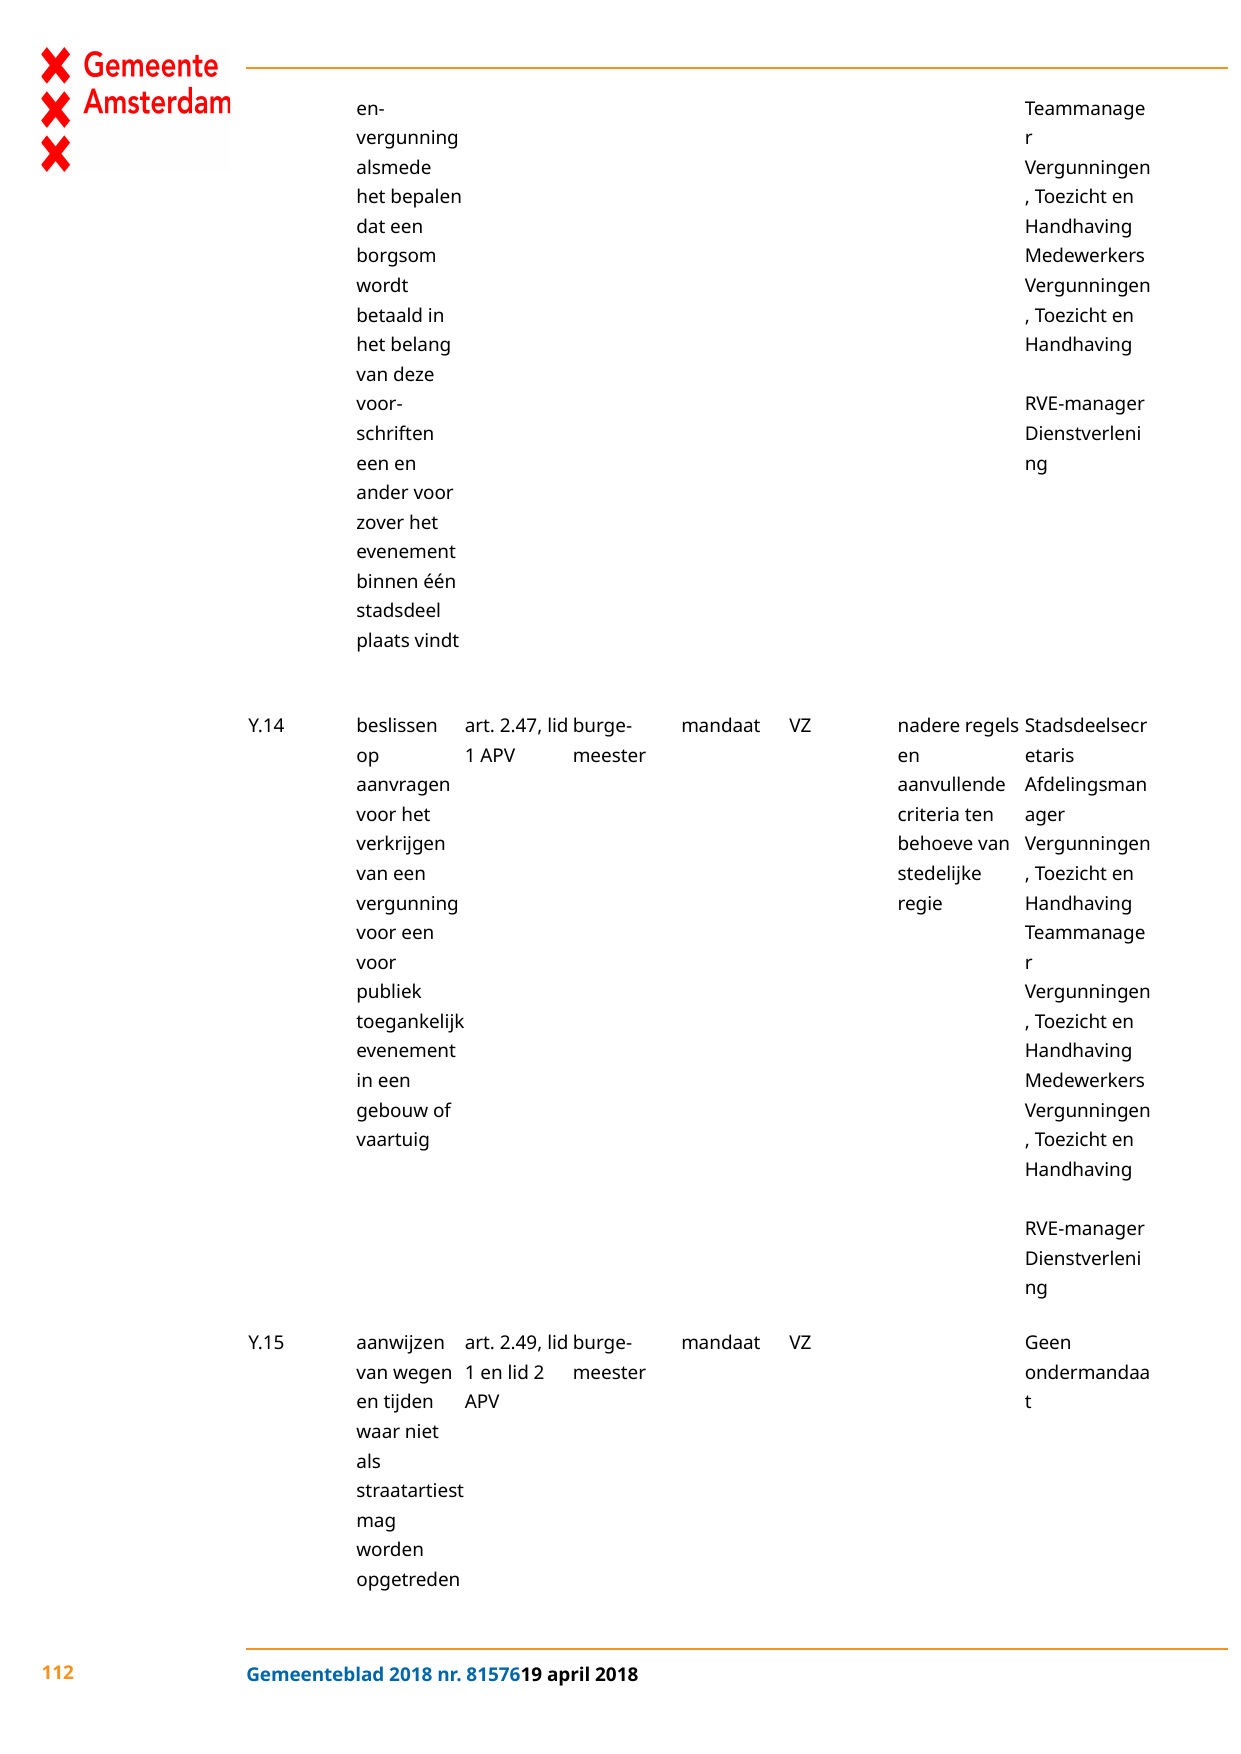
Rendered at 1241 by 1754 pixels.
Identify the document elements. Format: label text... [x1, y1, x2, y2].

table_cell en-vergunning alsmede het bepalen dat een borgsom wordt betaald in het belang van deze voor-schriften een en ander voor zover het evenement binnen één stadsdeel plaats vindt [356, 95, 464, 683]
table_cell mandaat [681, 1300, 789, 1592]
table_cell [465, 95, 573, 683]
table_cell [898, 1300, 1024, 1592]
table_cell [898, 95, 1024, 683]
table_cell Teammanager Vergunningen, Toezicht en Handhaving Medewerkers Vergunningen, Toezicht en Handhaving RVE-manager Dienstverlening [1025, 95, 1152, 683]
table_cell beslissen op aanvragen voor het verkrijgen van een vergunning voor een voor publiek toegankelijk evenement in een gebouw of vaartuig [356, 683, 464, 1300]
table_cell [573, 95, 681, 683]
table_cell [789, 95, 897, 683]
picture [41, 47, 231, 172]
table_cell art. 2.47, lid 1 APV [465, 683, 573, 1300]
table_cell Y.15 [248, 1300, 356, 1592]
table_cell [681, 95, 789, 683]
table_cell Y.14 [248, 683, 356, 1300]
table_cell nadere regels en aanvullende criteria ten behoeve van stedelijke regie [898, 683, 1024, 1300]
table_cell Stadsdeelsecretaris Afdelingsmanager Vergunningen, Toezicht en Handhaving Teammanager Vergunningen, Toezicht en Handhaving Medewerkers Vergunningen, Toezicht en Handhaving RVE-manager Dienstverlening [1025, 683, 1152, 1300]
table_cell art. 2.49, lid 1 en lid 2 APV [465, 1300, 573, 1592]
table_cell [248, 95, 356, 683]
table_cell VZ [789, 1300, 897, 1592]
table_cell burge-meester [573, 1300, 681, 1592]
table_cell aanwijzen van wegen en tijden waar niet als straatartiest mag worden opgetreden [356, 1300, 464, 1592]
table_cell Geen ondermandaat [1025, 1300, 1152, 1592]
table_cell mandaat [681, 683, 789, 1300]
table_cell burge-meester [573, 683, 681, 1300]
table_cell VZ [789, 683, 897, 1300]
